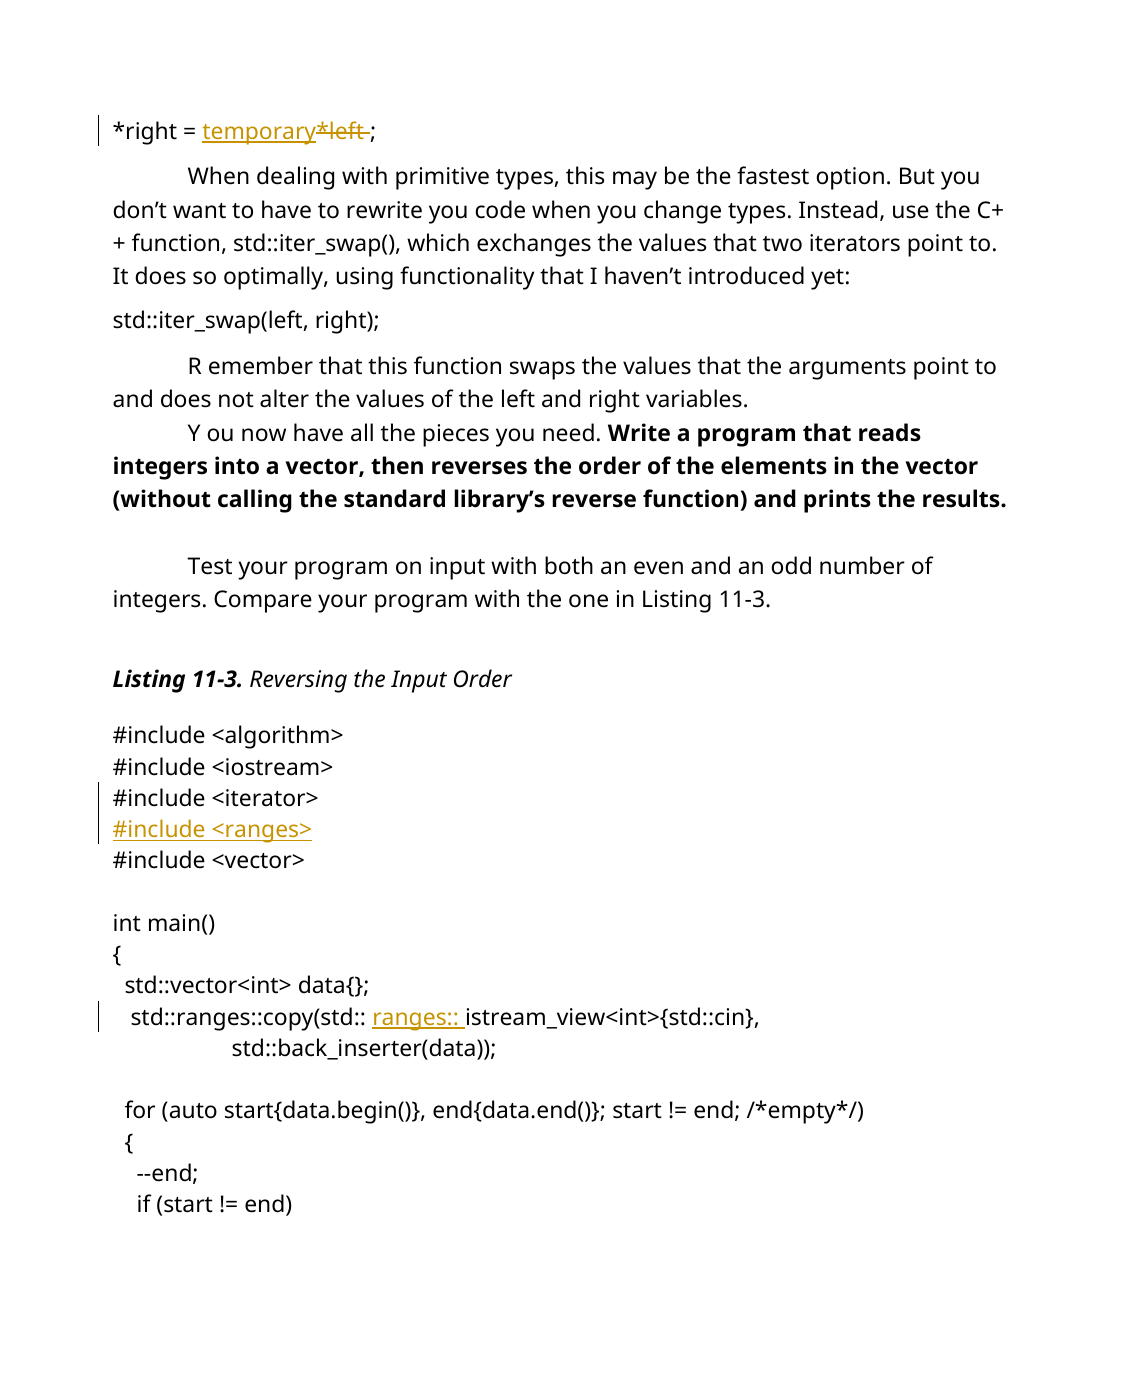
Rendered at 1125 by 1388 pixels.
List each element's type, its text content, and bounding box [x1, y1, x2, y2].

text std::ranges::copy(std:: ranges:: istream_view<int>{std::cin}, [112, 1001, 1012, 1032]
text { [112, 1126, 1012, 1157]
text std::iter_swap(left, right); [112, 304, 1012, 336]
text #include <ranges> [112, 813, 1012, 844]
text Listing 11-3. Reversing the Input Order [112, 663, 1012, 694]
text int main() [112, 907, 1012, 938]
text if (start != end) [112, 1188, 1012, 1219]
text When dealing with primitive types, this may be the fastest option. But you don’t want to have to rewrite you code when you change types. Instead, use the C++ function, std::iter_swap(), which exchanges the values that two iterators point to. It does so optimally, using functionality that I haven’t introduced yet: [112, 158, 1012, 292]
text { [112, 938, 1012, 969]
text Test your program on input with both an even and an odd number of integers. Compare your program with the one in Listing 11-3. [112, 548, 1012, 615]
text std::vector<int> data{}; [112, 969, 1012, 1001]
text #include <vector> [112, 844, 1012, 876]
text #include <iterator> [112, 782, 1012, 813]
text Y ou now have all the pieces you need. Write a program that reads integers into a vector, then reverses the order of the elements in the vector (without calling the standard library’s reverse function) and prints the results. [112, 415, 1012, 548]
text R emember that this function swaps the values that the arguments point to and does not alter the values of the left and right variables. [112, 348, 1012, 415]
text --end; [112, 1157, 1012, 1188]
text *right = temporary; [112, 115, 1012, 146]
text for (auto start{data.begin()}, end{data.end()}; start != end; /*empty*/) [112, 1094, 1012, 1126]
text std::back_inserter(data)); [112, 1032, 1012, 1063]
text #include <iostream> [112, 751, 1012, 782]
text #include <algorithm> [112, 719, 1012, 751]
